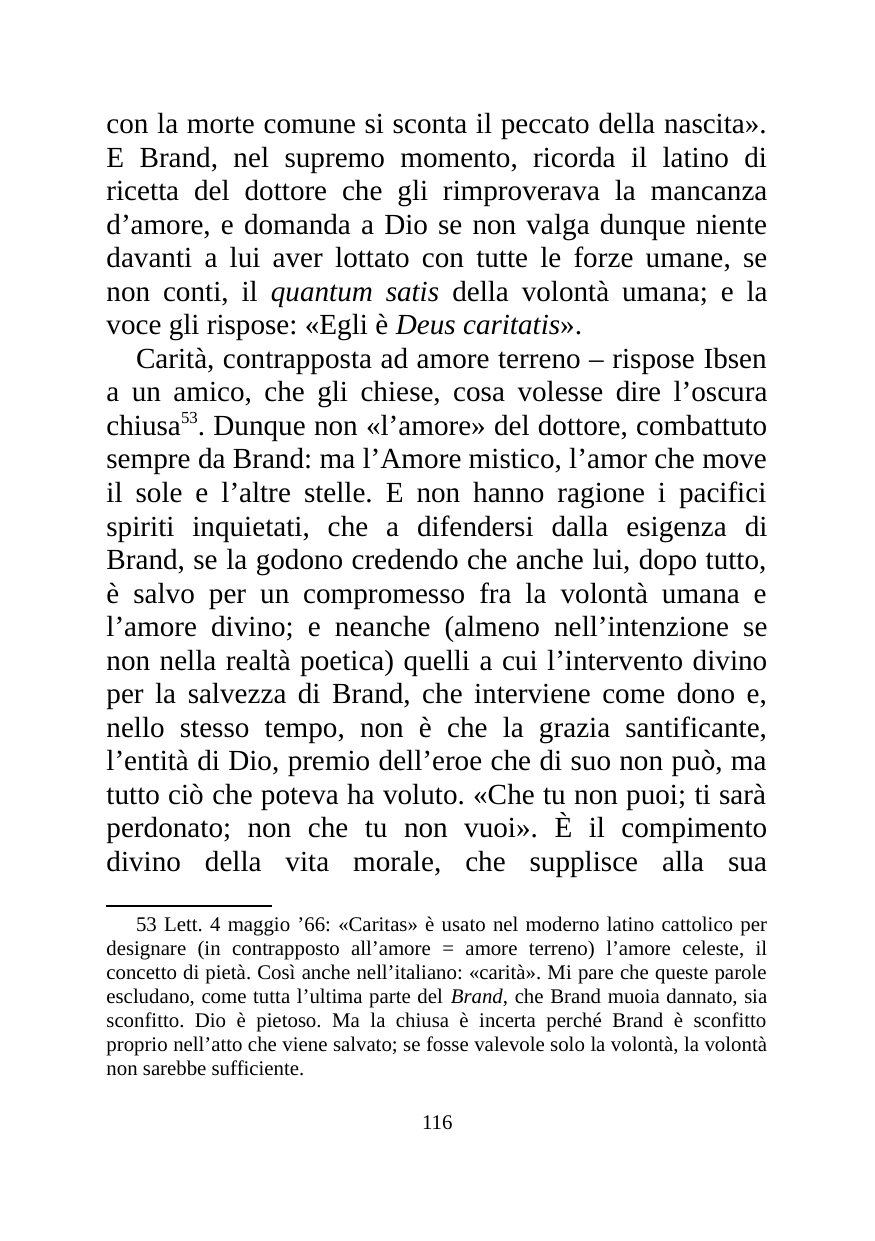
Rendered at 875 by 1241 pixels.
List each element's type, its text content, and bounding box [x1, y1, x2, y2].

text Lett. 4 maggio ’66: «Caritas» è usato nel moderno latino cattolico per designare (in contrapposto all’amore = amore terreno) l’amore celeste, il concetto di pietà. Così anche nell’italiano: «carità». Mi pare che queste parole escludano, come tutta l’ultima parte del Brand, che Brand muoia dannato, sia sconfitto. Dio è pietoso. Ma la chiusa è incerta perché Brand è sconfitto proprio nell’atto che viene salvato; se fosse valevole solo la volontà, la volontà non sarebbe sufficiente. [106, 912, 768, 1080]
text Carità, contrapposta ad amore terreno – rispose Ibsen a un amico, che gli chiese, cosa volesse dire l’oscura chiusa. Dunque non «l’amore» del dottore, combattuto sempre da Brand: ma l’Amore mistico, l’amor che move il sole e l’altre stelle. E non hanno ragione i pacifici spiriti inquietati, che a difendersi dalla esigenza di Brand, se la godono credendo che anche lui, dopo tutto, è salvo per un compromesso fra la volontà umana e l’amore divino; e neanche (almeno nell’intenzione se non nella realtà poetica) quelli a cui l’intervento divino per la salvezza di Brand, che interviene come dono e, nello stesso tempo, non è che la grazia santificante, l’entità di Dio, premio dell’eroe che di suo non può, ma tutto ciò che poteva ha voluto. «Che tu non puoi; ti sarà perdonato; non che tu non vuoi». È il compimento divino della vita morale, che supplisce alla sua [106, 341, 768, 878]
text con la morte comune si sconta il peccato della nascita». E Brand, nel supremo momento, ricorda il latino di ricetta del dottore che gli rimproverava la mancanza d’amore, e domanda a Dio se non valga dunque niente davanti a lui aver lottato con tutte le forze umane, se non conti, il quantum satis della volontà umana; e la voce gli rispose: «Egli è Deus caritatis». [106, 106, 768, 341]
